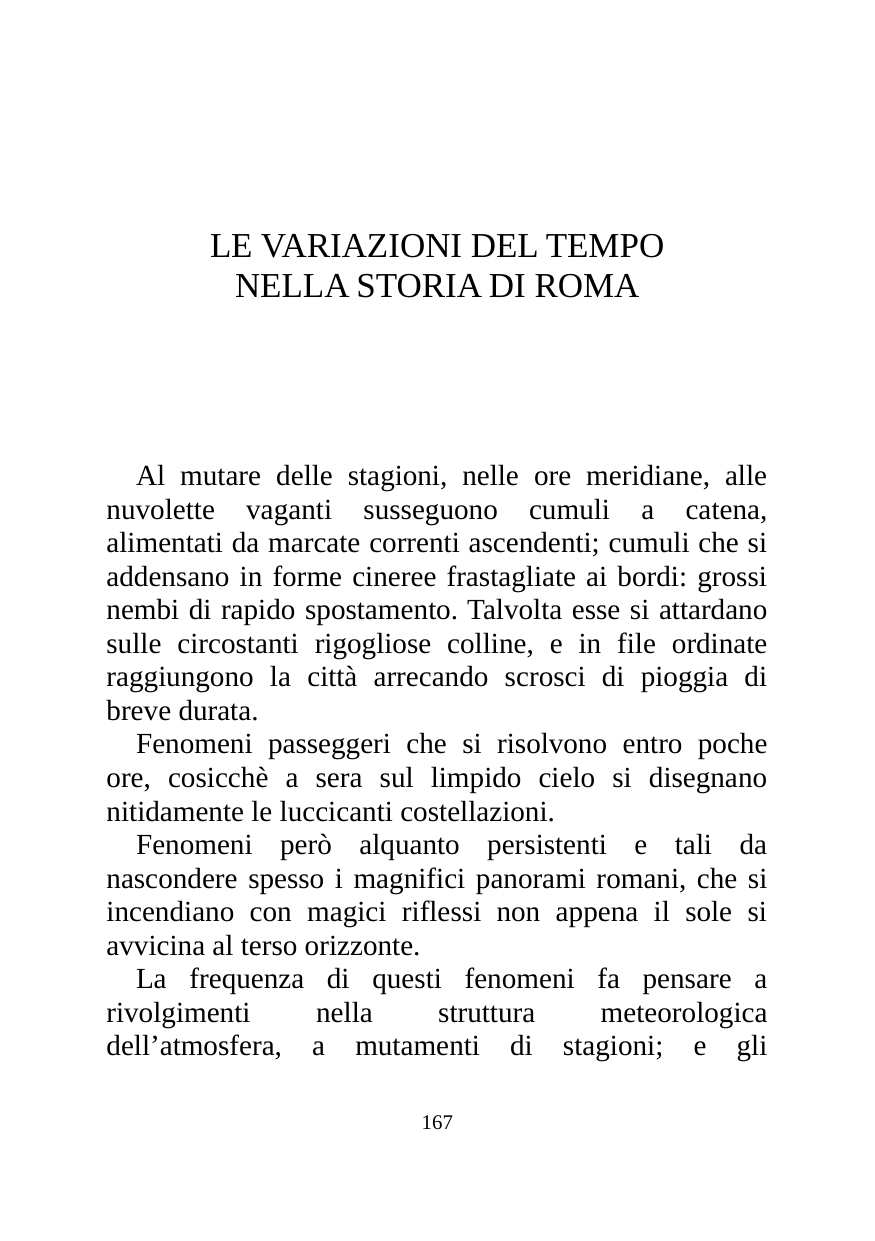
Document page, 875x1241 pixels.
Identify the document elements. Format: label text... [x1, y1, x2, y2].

text Fenomeni però alquanto persistenti e tali da nascondere spesso i magnifici panorami romani, che si incendiano con magici riflessi non appena il sole si avvicina al terso orizzonte. [106, 827, 768, 961]
text La frequenza di questi fenomeni fa pensare a rivolgimenti nella struttura meteorologica dell’atmosfera, a mutamenti di stagioni; e gli [106, 961, 768, 1062]
text Fenomeni passeggeri che si risolvono entro poche ore, cosicchè a sera sul limpido cielo si disegnano nitidamente le luccicanti costellazioni. [106, 727, 768, 827]
text Al mutare delle stagioni, nelle ore meridiane, alle nuvolette vaganti susseguono cumuli a catena, alimentati da marcate correnti ascendenti; cumuli che si addensano in forme cineree frastagliate ai bordi: grossi nembi di rapido spostamento. Talvolta esse si attardano sulle circostanti rigogliose colline, e in file ordinate raggiungono la città arrecando scrosci di pioggia di breve durata. [106, 458, 768, 727]
subtitle LE VARIAZIONI DEL TEMPO NELLA STORIA DI ROMA [165, 224, 709, 305]
